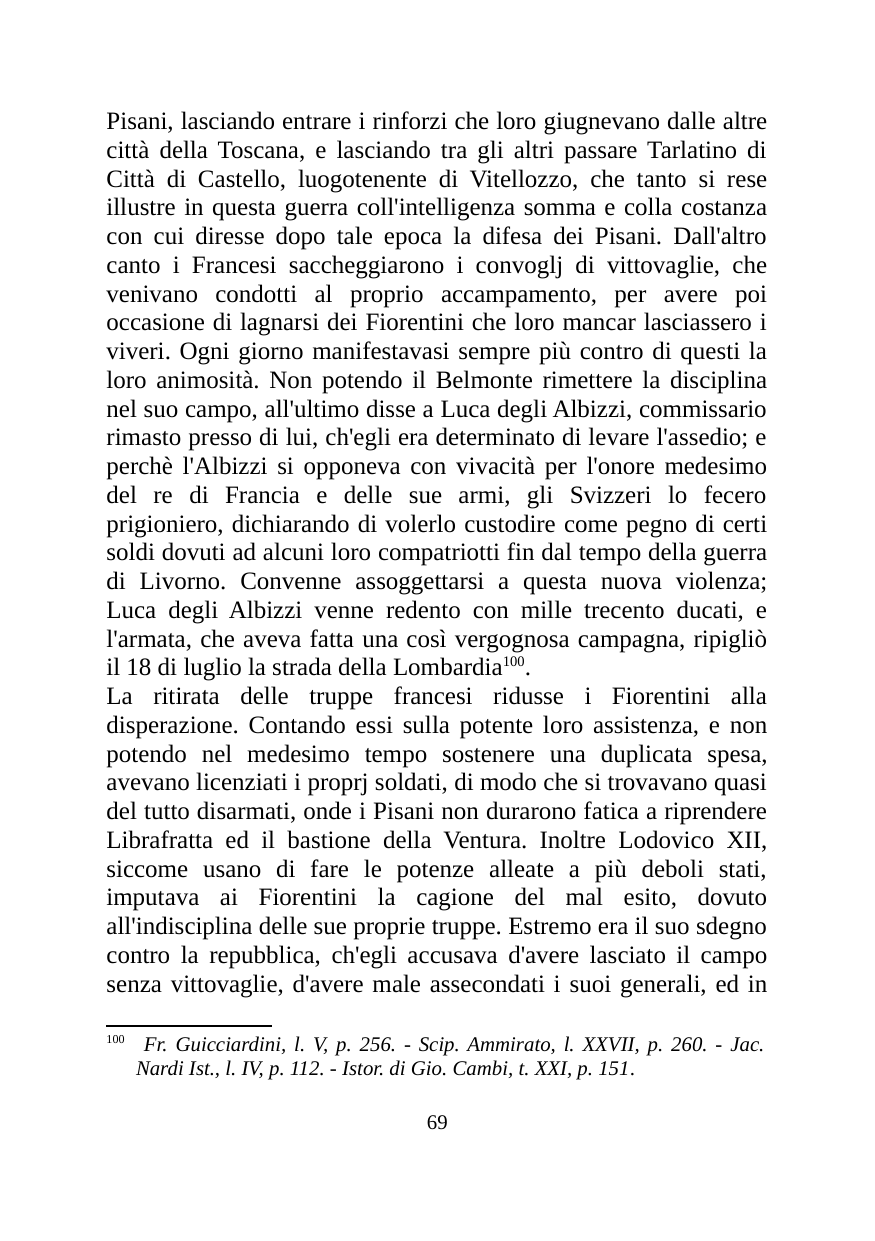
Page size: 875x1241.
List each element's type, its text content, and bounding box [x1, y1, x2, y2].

text La ritirata delle truppe francesi ridusse i Fiorentini alla disperazione. Contando essi sulla potente loro assistenza, e non potendo nel medesimo tempo sostenere una duplicata spesa, avevano licenziati i proprj soldati, di modo che si trovavano quasi del tutto disarmati, onde i Pisani non durarono fatica a riprendere Librafratta ed il bastione della Ventura. Inoltre Lodovico XII, siccome usano di fare le potenze alleate a più deboli stati, imputava ai Fiorentini la cagione del mal esito, dovuto all'indisciplina delle sue proprie truppe. Estremo era il suo sdegno contro la repubblica, ch'egli accusava d'avere lasciato il campo senza vittovaglie, d'avere male assecondati i suoi generali, ed in [106, 681, 768, 997]
text Fr. Guicciardini, l. V, p. 256. - Scip. Ammirato, l. XXVII, p. 260. - Jac. Nardi Ist., l. IV, p. 112. - Istor. di Gio. Cambi, t. XXI, p. 151. [106, 1032, 768, 1080]
text Pisani, lasciando entrare i rinforzi che loro giugnevano dalle altre città della Toscana, e lasciando tra gli altri passare Tarlatino di Città di Castello, luogotenente di Vitellozzo, che tanto si rese illustre in questa guerra coll'intelligenza somma e colla costanza con cui diresse dopo tale epoca la difesa dei Pisani. Dall'altro canto i Francesi saccheggiarono i convoglj di vittovaglie, che venivano condotti al proprio accampamento, per avere poi occasione di lagnarsi dei Fiorentini che loro mancar lasciassero i viveri. Ogni giorno manifestavasi sempre più contro di questi la loro animosità. Non potendo il Belmonte rimettere la disciplina nel suo campo, all'ultimo disse a Luca degli Albizzi, commissario rimasto presso di lui, ch'egli era determinato di levare l'assedio; e perchè l'Albizzi si opponeva con vivacità per l'onore medesimo del re di Francia e delle sue armi, gli Svizzeri lo fecero prigioniero, dichiarando di volerlo custodire come pegno di certi soldi dovuti ad alcuni loro compatriotti fin dal tempo della guerra di Livorno. Convenne assoggettarsi a questa nuova violenza; Luca degli Albizzi venne redento con mille trecento ducati, e l'armata, che aveva fatta una così vergognosa campagna, ripigliò il 18 di luglio la strada della Lombardia. [106, 106, 768, 681]
